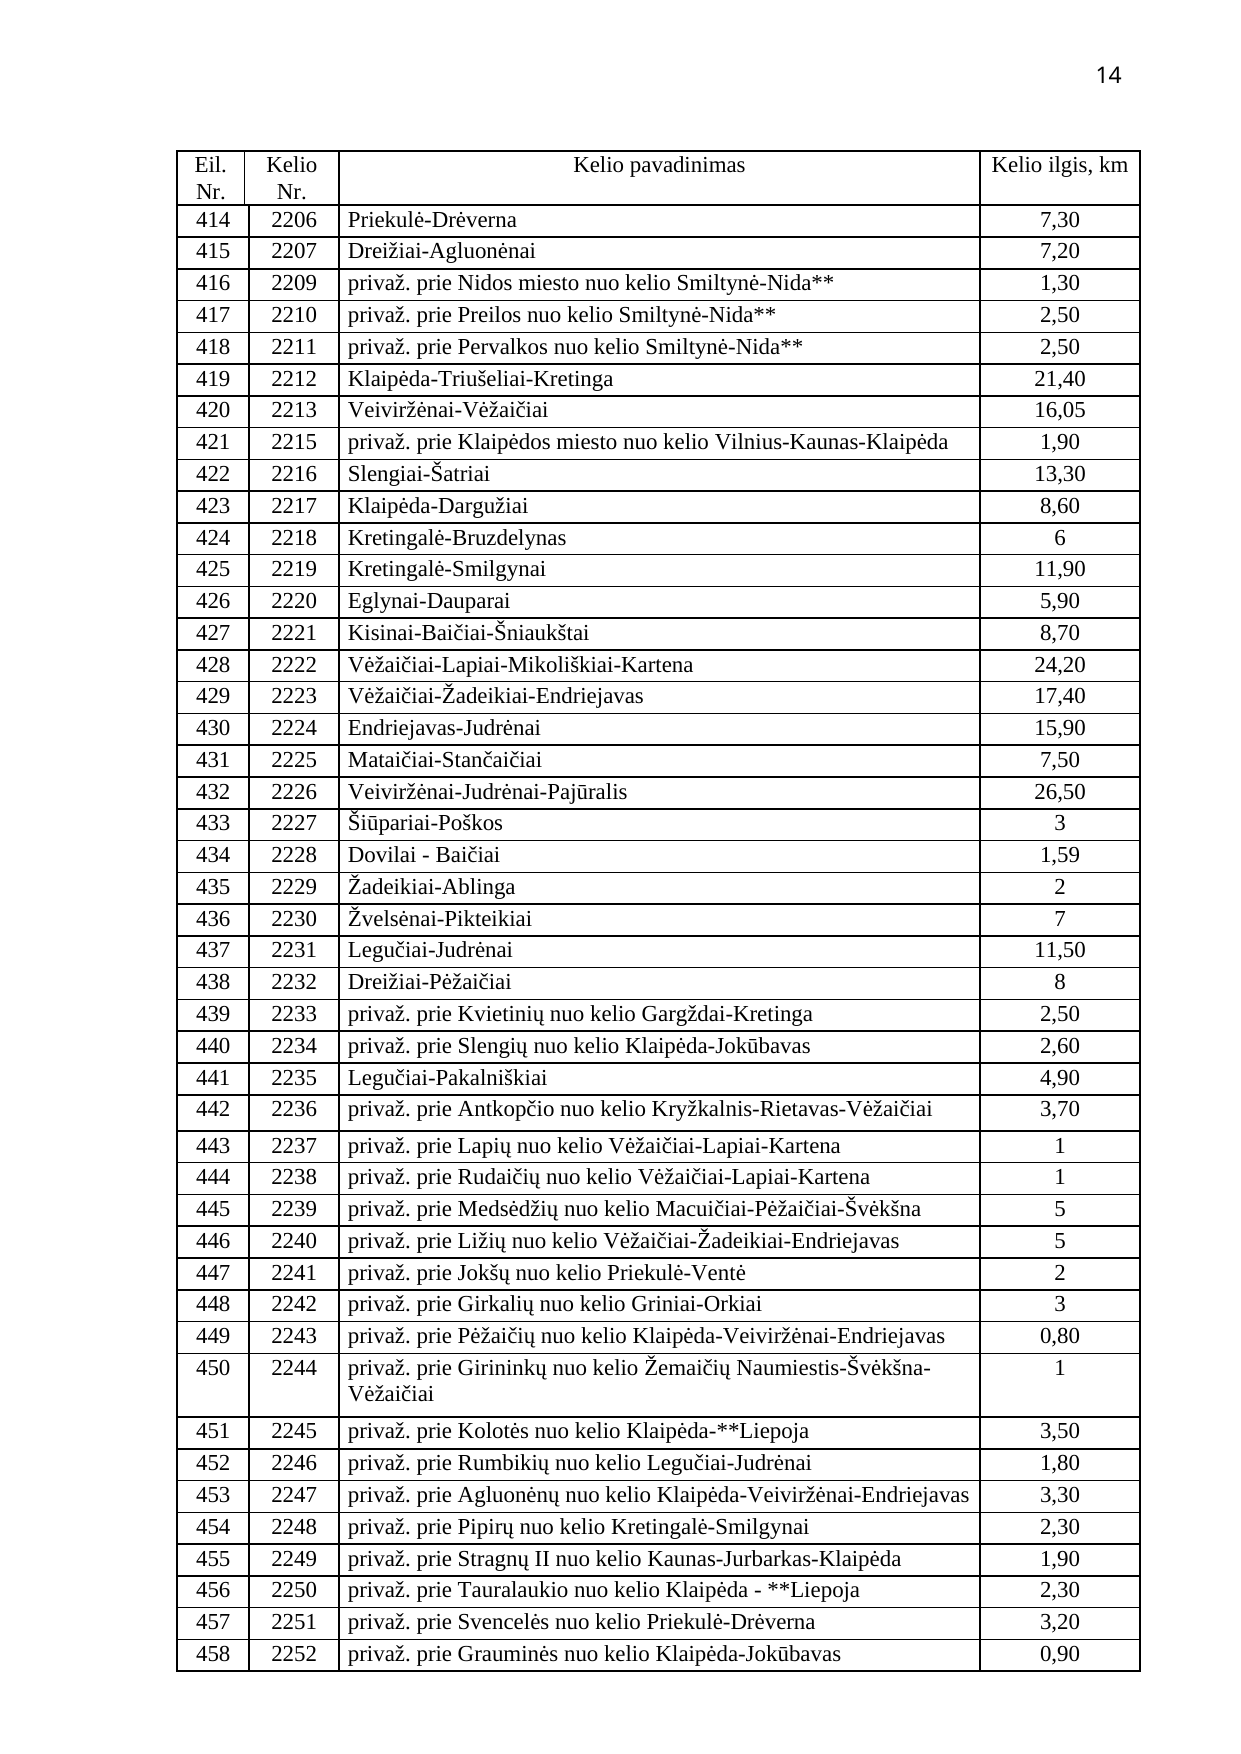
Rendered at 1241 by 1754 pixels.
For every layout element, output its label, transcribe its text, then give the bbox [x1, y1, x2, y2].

table_cell 449 [178, 1322, 248, 1352]
table_cell 2250 [250, 1577, 338, 1607]
table_cell 2219 [250, 555, 338, 586]
table_cell 2221 [250, 619, 338, 649]
table_cell 2,30 [981, 1577, 1139, 1607]
table_cell 430 [178, 714, 248, 744]
table_cell 442 [178, 1096, 248, 1130]
table_cell 418 [178, 333, 248, 363]
table_cell 2230 [250, 905, 338, 935]
table_cell 7 [981, 905, 1139, 935]
table_cell 436 [178, 905, 248, 935]
table_cell 2239 [250, 1195, 338, 1225]
table_cell 2237 [250, 1132, 338, 1162]
table_cell 5 [981, 1227, 1139, 1257]
table_cell Žadeikiai-Ablinga [340, 873, 979, 903]
table_cell 15,90 [981, 714, 1139, 744]
table_cell 426 [178, 587, 248, 617]
table_cell privaž. prie Agluonėnų nuo kelio Klaipėda-Veiviržėnai-Endriejavas [340, 1481, 979, 1511]
table_cell 2251 [250, 1608, 338, 1638]
table_cell privaž. prie Kolotės nuo kelio Klaipėda-**Liepoja [340, 1418, 979, 1448]
table_cell 2212 [250, 365, 338, 395]
table_cell 21,40 [981, 365, 1139, 395]
table_cell Klaipėda-Dargužiai [340, 492, 979, 522]
table_cell 2244 [250, 1354, 338, 1416]
table_cell 435 [178, 873, 248, 903]
table_cell 444 [178, 1163, 248, 1194]
table_cell 2240 [250, 1227, 338, 1257]
table_cell 2225 [250, 746, 338, 776]
table_cell 2,50 [981, 301, 1139, 331]
table_cell 13,30 [981, 460, 1139, 490]
table_cell privaž. prie Girkalių nuo kelio Griniai-Orkiai [340, 1291, 979, 1321]
table_cell 432 [178, 778, 248, 808]
table_cell 26,50 [981, 778, 1139, 808]
table_cell 3,20 [981, 1608, 1139, 1638]
table_cell privaž. prie Svencelės nuo kelio Priekulė-Drėverna [340, 1608, 979, 1638]
table_cell Priekulė-Drėverna [340, 206, 979, 236]
table_cell 441 [178, 1064, 248, 1094]
table_cell privaž. prie Lapių nuo kelio Vėžaičiai-Lapiai-Kartena [340, 1132, 979, 1162]
table_cell 7,30 [981, 206, 1139, 236]
table_cell 11,50 [981, 937, 1139, 967]
table_cell 2246 [250, 1450, 338, 1479]
table_cell Žvelsėnai-Pikteikiai [340, 905, 979, 935]
table_cell Vėžaičiai-Žadeikiai-Endriejavas [340, 682, 979, 713]
table_cell 2210 [250, 301, 338, 331]
table_cell 2213 [250, 397, 338, 427]
table_cell 1 [981, 1132, 1139, 1162]
table_cell 2247 [250, 1481, 338, 1511]
table_cell 24,20 [981, 651, 1139, 681]
table_cell 2222 [250, 651, 338, 681]
table_cell privaž. prie Medsėdžių nuo kelio Macuičiai-Pėžaičiai-Švėkšna [340, 1195, 979, 1225]
table_cell privaž. prie Tauralaukio nuo kelio Klaipėda - **Liepoja [340, 1577, 979, 1607]
table_cell 443 [178, 1132, 248, 1162]
table_cell 2 [981, 873, 1139, 903]
table_cell 2215 [250, 428, 338, 458]
table_cell 3 [981, 810, 1139, 840]
table_cell 17,40 [981, 682, 1139, 713]
table_cell 3,50 [981, 1418, 1139, 1448]
table_cell Eglynai-Dauparai [340, 587, 979, 617]
table_cell Slengiai-Šatriai [340, 460, 979, 490]
table_cell Dreižiai-Agluonėnai [340, 238, 979, 268]
table_cell 1 [981, 1354, 1139, 1416]
table_cell Veiviržėnai-Judrėnai-Pajūralis [340, 778, 979, 808]
table_cell 447 [178, 1259, 248, 1289]
table_cell 2232 [250, 968, 338, 998]
table_cell 425 [178, 555, 248, 586]
table_cell 2241 [250, 1259, 338, 1289]
table_cell 423 [178, 492, 248, 522]
table_cell 2243 [250, 1322, 338, 1352]
table_cell 16,05 [981, 397, 1139, 427]
table_cell 433 [178, 810, 248, 840]
table_cell privaž. prie Klaipėdos miesto nuo kelio Vilnius-Kaunas-Klaipėda [340, 428, 979, 458]
table_cell privaž. prie Antkopčio nuo kelio Kryžkalnis-Rietavas-Vėžaičiai [340, 1096, 979, 1130]
table_cell Dreižiai-Pėžaičiai [340, 968, 979, 998]
table_cell 1,30 [981, 270, 1139, 299]
table_cell 6 [981, 524, 1139, 554]
table_cell 417 [178, 301, 248, 331]
table_cell Mataičiai-Stančaičiai [340, 746, 979, 776]
table_cell 414 [178, 206, 248, 236]
table_cell 1,59 [981, 841, 1139, 871]
table_cell 451 [178, 1418, 248, 1448]
table_header Eil. Nr. [178, 152, 244, 204]
table_cell Legučiai-Pakalniškiai [340, 1064, 979, 1094]
table_cell 3 [981, 1291, 1139, 1321]
table_cell 2229 [250, 873, 338, 903]
table_cell 437 [178, 937, 248, 967]
table_cell 454 [178, 1513, 248, 1543]
table_cell 2,50 [981, 1000, 1139, 1030]
table_cell 2211 [250, 333, 338, 363]
table_cell 2223 [250, 682, 338, 713]
table_cell privaž. prie Nidos miesto nuo kelio Smiltynė-Nida** [340, 270, 979, 299]
table_cell 2242 [250, 1291, 338, 1321]
table_cell Endriejavas-Judrėnai [340, 714, 979, 744]
table_cell Vėžaičiai-Lapiai-Mikoliškiai-Kartena [340, 651, 979, 681]
table_cell 2224 [250, 714, 338, 744]
table_cell privaž. prie Pervalkos nuo kelio Smiltynė-Nida** [340, 333, 979, 363]
table_cell privaž. prie Slengių nuo kelio Klaipėda-Jokūbavas [340, 1032, 979, 1062]
table_cell 439 [178, 1000, 248, 1030]
table_cell 2245 [250, 1418, 338, 1448]
table_cell 2228 [250, 841, 338, 871]
table_cell 2207 [250, 238, 338, 268]
table_cell 440 [178, 1032, 248, 1062]
table_cell 419 [178, 365, 248, 395]
table_cell 2248 [250, 1513, 338, 1543]
table_cell privaž. prie Jokšų nuo kelio Priekulė-Ventė [340, 1259, 979, 1289]
table_cell 2,60 [981, 1032, 1139, 1062]
table_cell 421 [178, 428, 248, 458]
table_cell 450 [178, 1354, 248, 1416]
table_cell Šiūpariai-Poškos [340, 810, 979, 840]
table_cell 2218 [250, 524, 338, 554]
table_cell 427 [178, 619, 248, 649]
table_cell 2249 [250, 1545, 338, 1575]
table_cell 424 [178, 524, 248, 554]
table_cell 2226 [250, 778, 338, 808]
table_cell privaž. prie Pėžaičių nuo kelio Klaipėda-Veiviržėnai-Endriejavas [340, 1322, 979, 1352]
table_cell 445 [178, 1195, 248, 1225]
table_cell 3,30 [981, 1481, 1139, 1511]
table_cell 2238 [250, 1163, 338, 1194]
table_cell 2220 [250, 587, 338, 617]
table_cell 415 [178, 238, 248, 268]
table_header Kelio Nr. [245, 152, 338, 204]
table_cell 2234 [250, 1032, 338, 1062]
table_cell 434 [178, 841, 248, 871]
table_cell 8,70 [981, 619, 1139, 649]
table_cell 8 [981, 968, 1139, 998]
table_cell 2 [981, 1259, 1139, 1289]
table_cell Kretingalė-Smilgynai [340, 555, 979, 586]
table_cell 3,70 [981, 1096, 1139, 1130]
table_cell 7,50 [981, 746, 1139, 776]
table_cell 448 [178, 1291, 248, 1321]
table_cell privaž. prie Preilos nuo kelio Smiltynė-Nida** [340, 301, 979, 331]
table_cell Kretingalė-Bruzdelynas [340, 524, 979, 554]
table_cell 5,90 [981, 587, 1139, 617]
table_cell 1,80 [981, 1450, 1139, 1479]
table_cell 457 [178, 1608, 248, 1638]
table_cell 5 [981, 1195, 1139, 1225]
table_cell 456 [178, 1577, 248, 1607]
table_cell Legučiai-Judrėnai [340, 937, 979, 967]
table_cell privaž. prie Stragnų II nuo kelio Kaunas-Jurbarkas-Klaipėda [340, 1545, 979, 1575]
table_cell 7,20 [981, 238, 1139, 268]
table_cell 453 [178, 1481, 248, 1511]
table_cell 438 [178, 968, 248, 998]
table_header Kelio pavadinimas [340, 152, 979, 204]
table_cell 2,50 [981, 333, 1139, 363]
table_cell 2209 [250, 270, 338, 299]
table_cell Veiviržėnai-Vėžaičiai [340, 397, 979, 427]
table_cell privaž. prie Pipirų nuo kelio Kretingalė-Smilgynai [340, 1513, 979, 1543]
table_cell 431 [178, 746, 248, 776]
table_cell Dovilai - Baičiai [340, 841, 979, 871]
table_cell 446 [178, 1227, 248, 1257]
table_cell privaž. prie Girininkų nuo kelio Žemaičių Naumiestis-Švėkšna-Vėžaičiai [340, 1354, 979, 1416]
table_cell 428 [178, 651, 248, 681]
table_cell 8,60 [981, 492, 1139, 522]
table_cell privaž. prie Ližių nuo kelio Vėžaičiai-Žadeikiai-Endriejavas [340, 1227, 979, 1257]
table_cell 455 [178, 1545, 248, 1575]
table_cell 2231 [250, 937, 338, 967]
table_cell privaž. prie Rudaičių nuo kelio Vėžaičiai-Lapiai-Kartena [340, 1163, 979, 1194]
table_cell 2235 [250, 1064, 338, 1094]
table_cell 0,80 [981, 1322, 1139, 1352]
table_cell 0,90 [981, 1640, 1139, 1670]
table_cell 1,90 [981, 428, 1139, 458]
table_cell 416 [178, 270, 248, 299]
table_cell 2227 [250, 810, 338, 840]
table_cell 2252 [250, 1640, 338, 1670]
table_cell privaž. prie Rumbikių nuo kelio Legučiai-Judrėnai [340, 1450, 979, 1479]
table_cell 2217 [250, 492, 338, 522]
table_cell Klaipėda-Triušeliai-Kretinga [340, 365, 979, 395]
table_cell 429 [178, 682, 248, 713]
table_cell 2236 [250, 1096, 338, 1130]
table_cell 1 [981, 1163, 1139, 1194]
table_cell 458 [178, 1640, 248, 1670]
table_cell 1,90 [981, 1545, 1139, 1575]
table_cell 4,90 [981, 1064, 1139, 1094]
table_cell 2,30 [981, 1513, 1139, 1543]
table_cell Kisinai-Baičiai-Šniaukštai [340, 619, 979, 649]
table_cell privaž. prie Kvietinių nuo kelio Gargždai-Kretinga [340, 1000, 979, 1030]
table_cell 420 [178, 397, 248, 427]
table_cell 452 [178, 1450, 248, 1479]
table_cell 422 [178, 460, 248, 490]
table_cell 2206 [250, 206, 338, 236]
table_header Kelio ilgis, km [981, 152, 1139, 204]
table_cell privaž. prie Grauminės nuo kelio Klaipėda-Jokūbavas [340, 1640, 979, 1670]
table_cell 2233 [250, 1000, 338, 1030]
table_cell 11,90 [981, 555, 1139, 586]
table_cell 2216 [250, 460, 338, 490]
